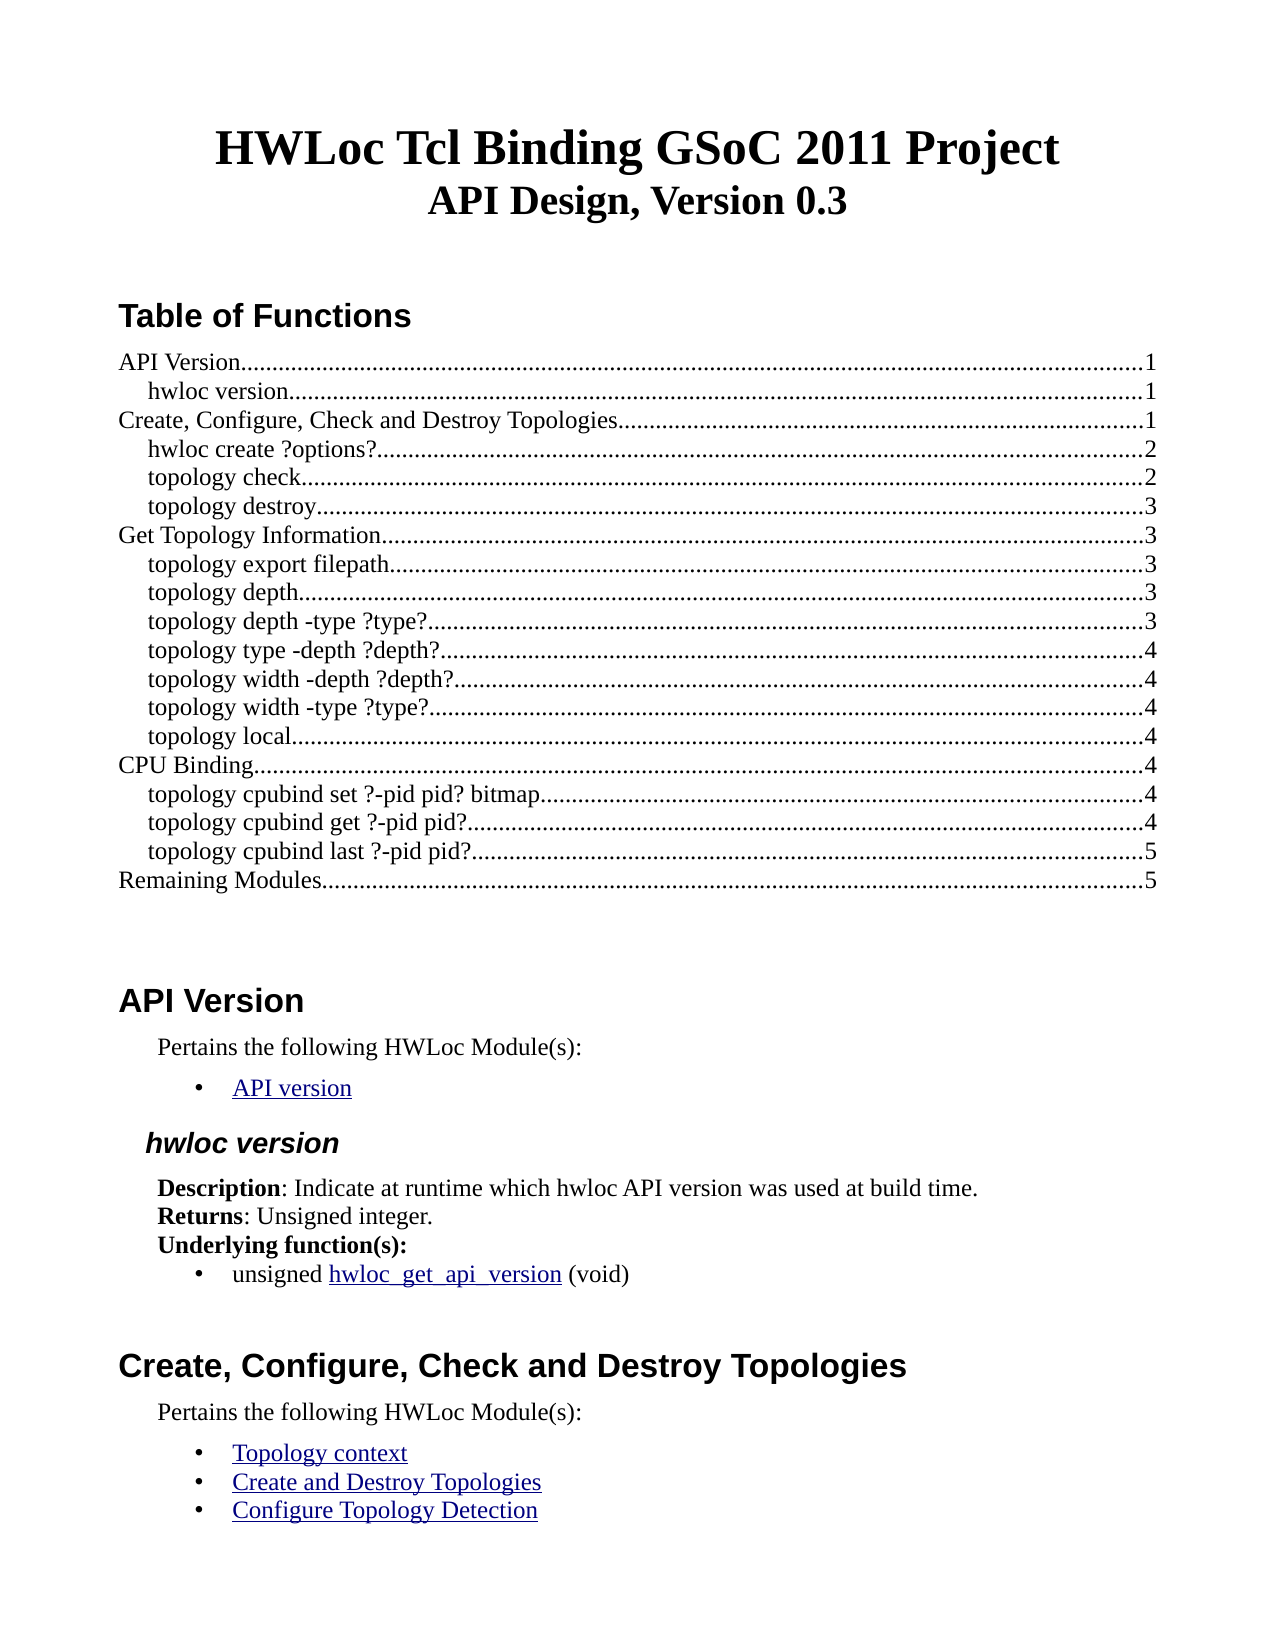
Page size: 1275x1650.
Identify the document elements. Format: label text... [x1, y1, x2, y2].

text hwloc create ?options? 2 [148, 434, 1157, 462]
text Remaining Modules 5 [118, 865, 1157, 894]
text topology width -depth ?depth? 4 [148, 664, 1157, 692]
text API Design, Version 0.3 [118, 176, 1157, 223]
text topology width -type ?type? 4 [148, 692, 1157, 721]
text topology export filepath 3 [148, 549, 1157, 577]
text Underlying function(s): [157, 1230, 1157, 1259]
text topology depth -type ?type? 3 [148, 606, 1157, 635]
subtitle Create, Configure, Check and Destroy Topologies [118, 1346, 1157, 1385]
text Pertains the following HWLoc Module(s): [157, 1032, 1157, 1060]
list unsigned hwloc_get_api_version (void) [194, 1259, 1157, 1288]
text Pertains the following HWLoc Module(s): [157, 1397, 1157, 1426]
text topology cpubind set ?-pid pid? bitmap 4 [148, 779, 1157, 807]
list API version [194, 1073, 1157, 1102]
text topology destroy 3 [148, 491, 1157, 520]
text topology cpubind last ?-pid pid? 5 [148, 836, 1157, 865]
subtitle hwloc version [145, 1127, 1157, 1160]
text API Version 1 [118, 347, 1157, 376]
text Create, Configure, Check and Destroy Topologies 1 [118, 405, 1157, 434]
text topology type -depth ?depth? 4 [148, 635, 1157, 664]
list Create and Destroy Topologies [194, 1467, 1157, 1496]
text topology local 4 [148, 721, 1157, 750]
list Topology context [194, 1438, 1157, 1467]
text Description: Indicate at runtime which hwloc API version was used at build time. [157, 1173, 1157, 1201]
text Get Topology Information 3 [118, 520, 1157, 549]
text HWLoc Tcl Binding GSoC 2011 Project [118, 118, 1157, 176]
text topology depth 3 [148, 577, 1157, 606]
text Returns: Unsigned integer. [157, 1201, 1157, 1230]
text topology cpubind get ?-pid pid? 4 [148, 807, 1157, 836]
text topology check 2 [148, 462, 1157, 491]
text CPU Binding 4 [118, 750, 1157, 779]
subtitle API Version [118, 981, 1157, 1019]
subtitle Table of Functions [118, 296, 1157, 335]
text hwloc version 1 [148, 376, 1157, 405]
list Configure Topology Detection [194, 1496, 1157, 1524]
